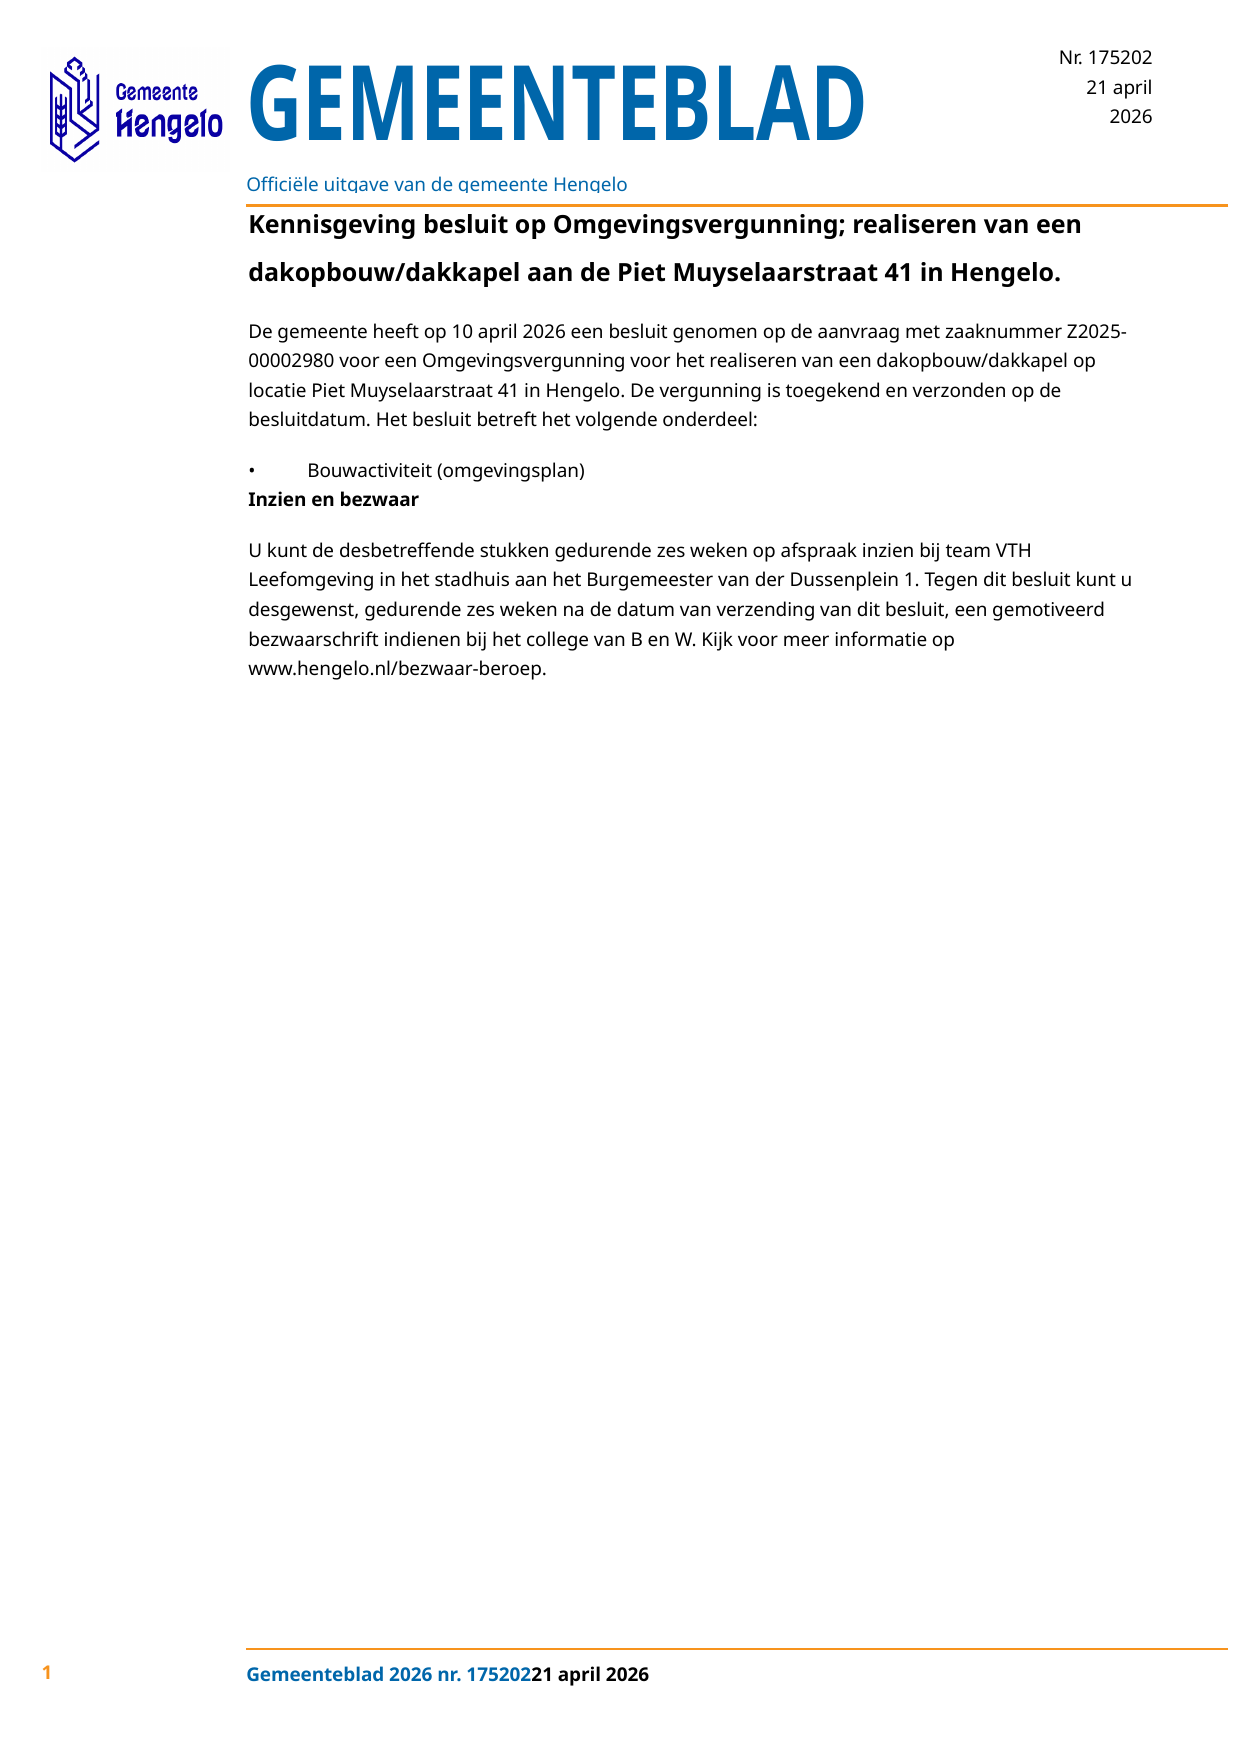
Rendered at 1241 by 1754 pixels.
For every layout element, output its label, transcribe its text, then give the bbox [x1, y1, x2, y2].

picture [41, 47, 231, 172]
list Bouwactiviteit (omgevingsplan) [248, 457, 1152, 483]
text U kunt de desbetreffende stukken gedurende zes weken op afspraak inzien bij team VTH Leefomgeving in het stadhuis aan het Burgemeester van der Dussenplein 1. Tegen dit besluit kunt u desgewenst, gedurende zes weken na de datum van verzending van dit besluit, een gemotiveerd bezwaarschrift indienen bij het college van B en W. Kijk voor meer informatie op www.hengelo.nl/bezwaar-beroep. [248, 537, 1152, 681]
text Kennisgeving besluit op Omgevingsvergunning; realiseren van een dakopbouw/dakkapel aan de Piet Muyselaarstraat 41 in Hengelo. [248, 207, 1152, 288]
text Inzien en bezwaar [248, 487, 1152, 512]
text De gemeente heeft op 10 april 2026 een besluit genomen op de aanvraag met zaaknummer Z2025-00002980 voor een Omgevingsvergunning voor het realiseren van een dakopbouw/dakkapel op locatie Piet Muyselaarstraat 41 in Hengelo. De vergunning is toegekend en verzonden op de besluitdatum. Het besluit betreft het volgende onderdeel: [248, 318, 1152, 432]
